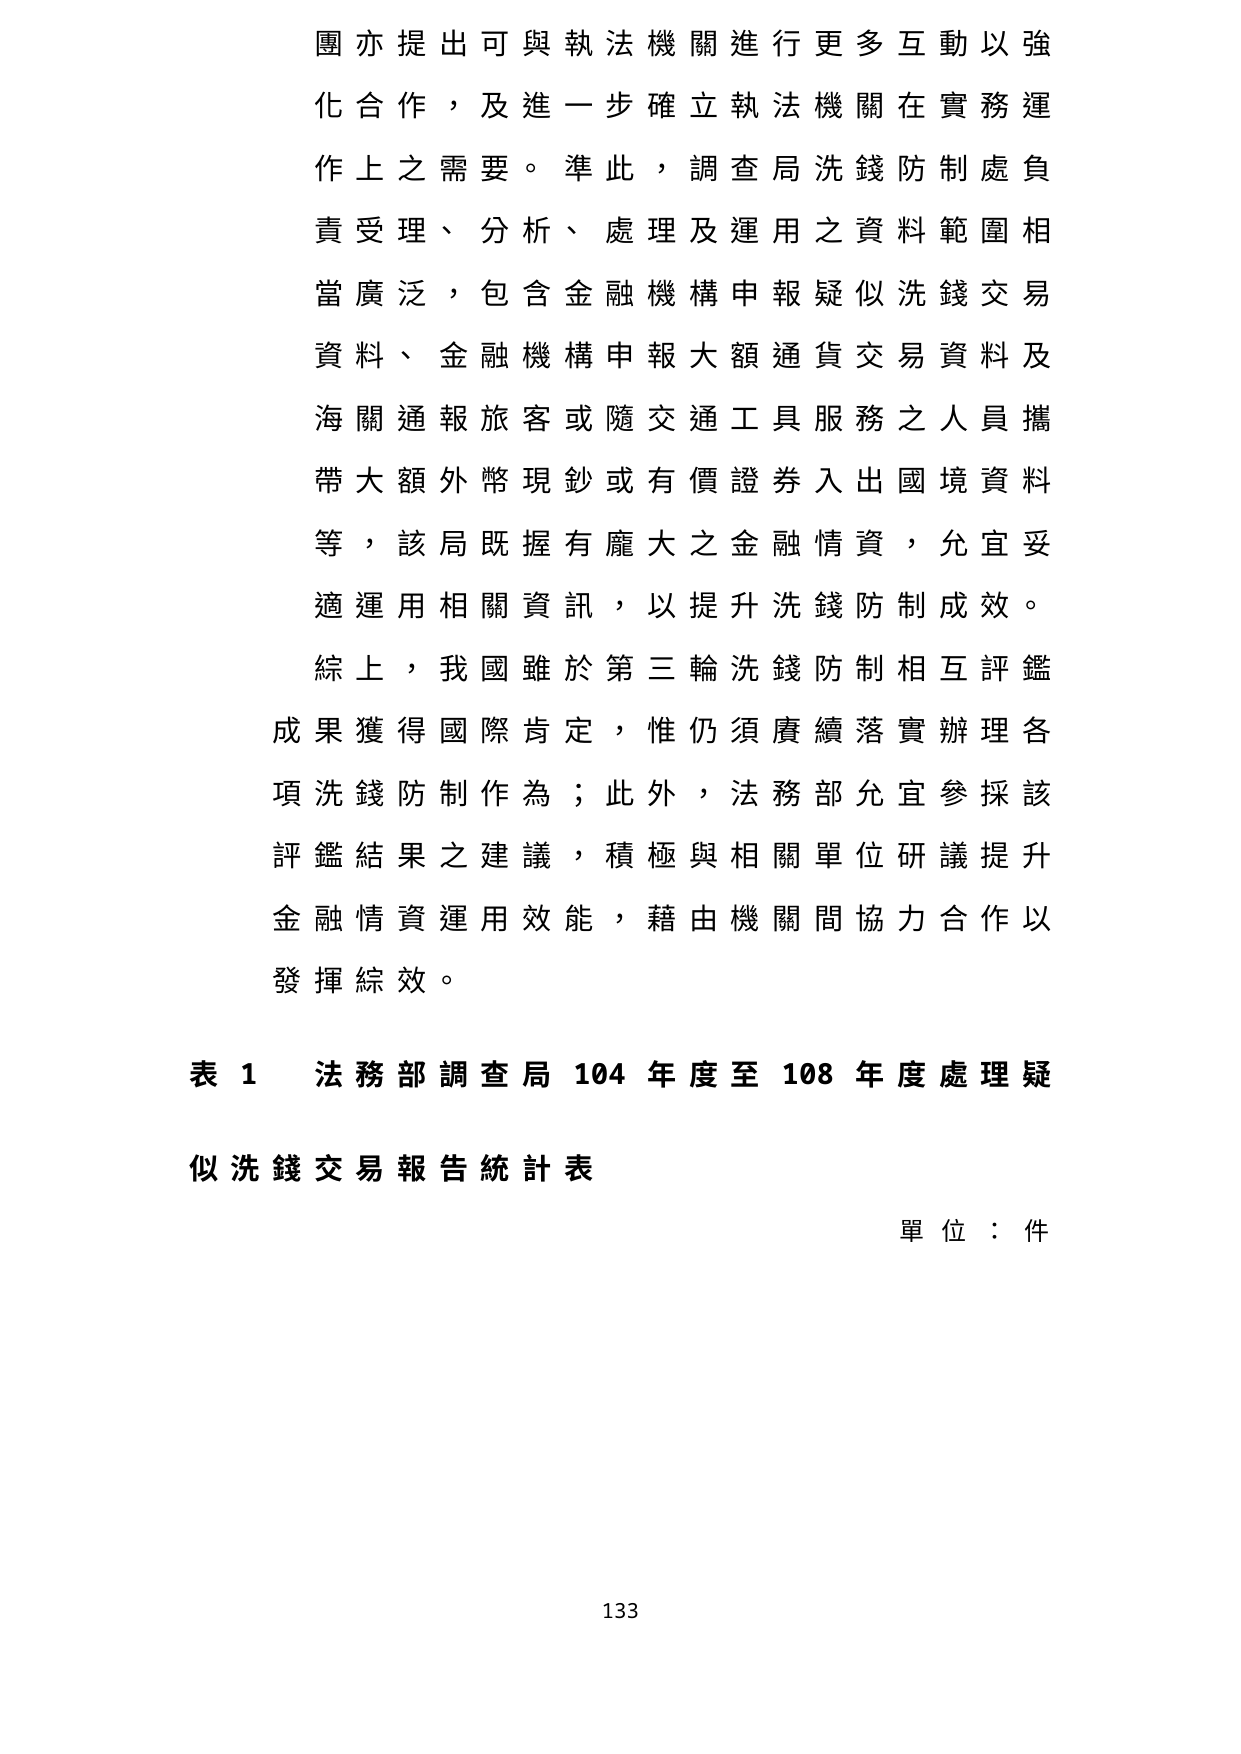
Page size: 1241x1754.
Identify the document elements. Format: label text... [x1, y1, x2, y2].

text 表1 法務部調查局104年度至108年度處理疑似洗錢交易報告統計表 [183, 1000, 1058, 1187]
text 綜上，我國雖於第三輪洗錢防制相互評鑑成果獲得國際肯定，惟仍須賡續落實辦理各項洗錢防制作為；此外，法務部允宜參採該評鑑結果之建議，積極與相關單位研議提升金融情資運用效能，藉由機關間協力合作以發揮綜效。 [242, 625, 1058, 1000]
text 單位：件 [183, 1187, 1058, 1250]
text 團亦提出可與執法機關進行更多互動以強化合作，及進一步確立執法機關在實務運作上之需要。準此，調查局洗錢防制處負責受理、分析、處理及運用之資料範圍相當廣泛，包含金融機構申報疑似洗錢交易資料、金融機構申報大額通貨交易資料及海關通報旅客或隨交通工具服務之人員攜帶大額外幣現鈔或有價證券入出國境資料等，該局既握有龐大之金融情資，允宜妥適運用相關資訊，以提升洗錢防制成效。 [271, 0, 1058, 625]
